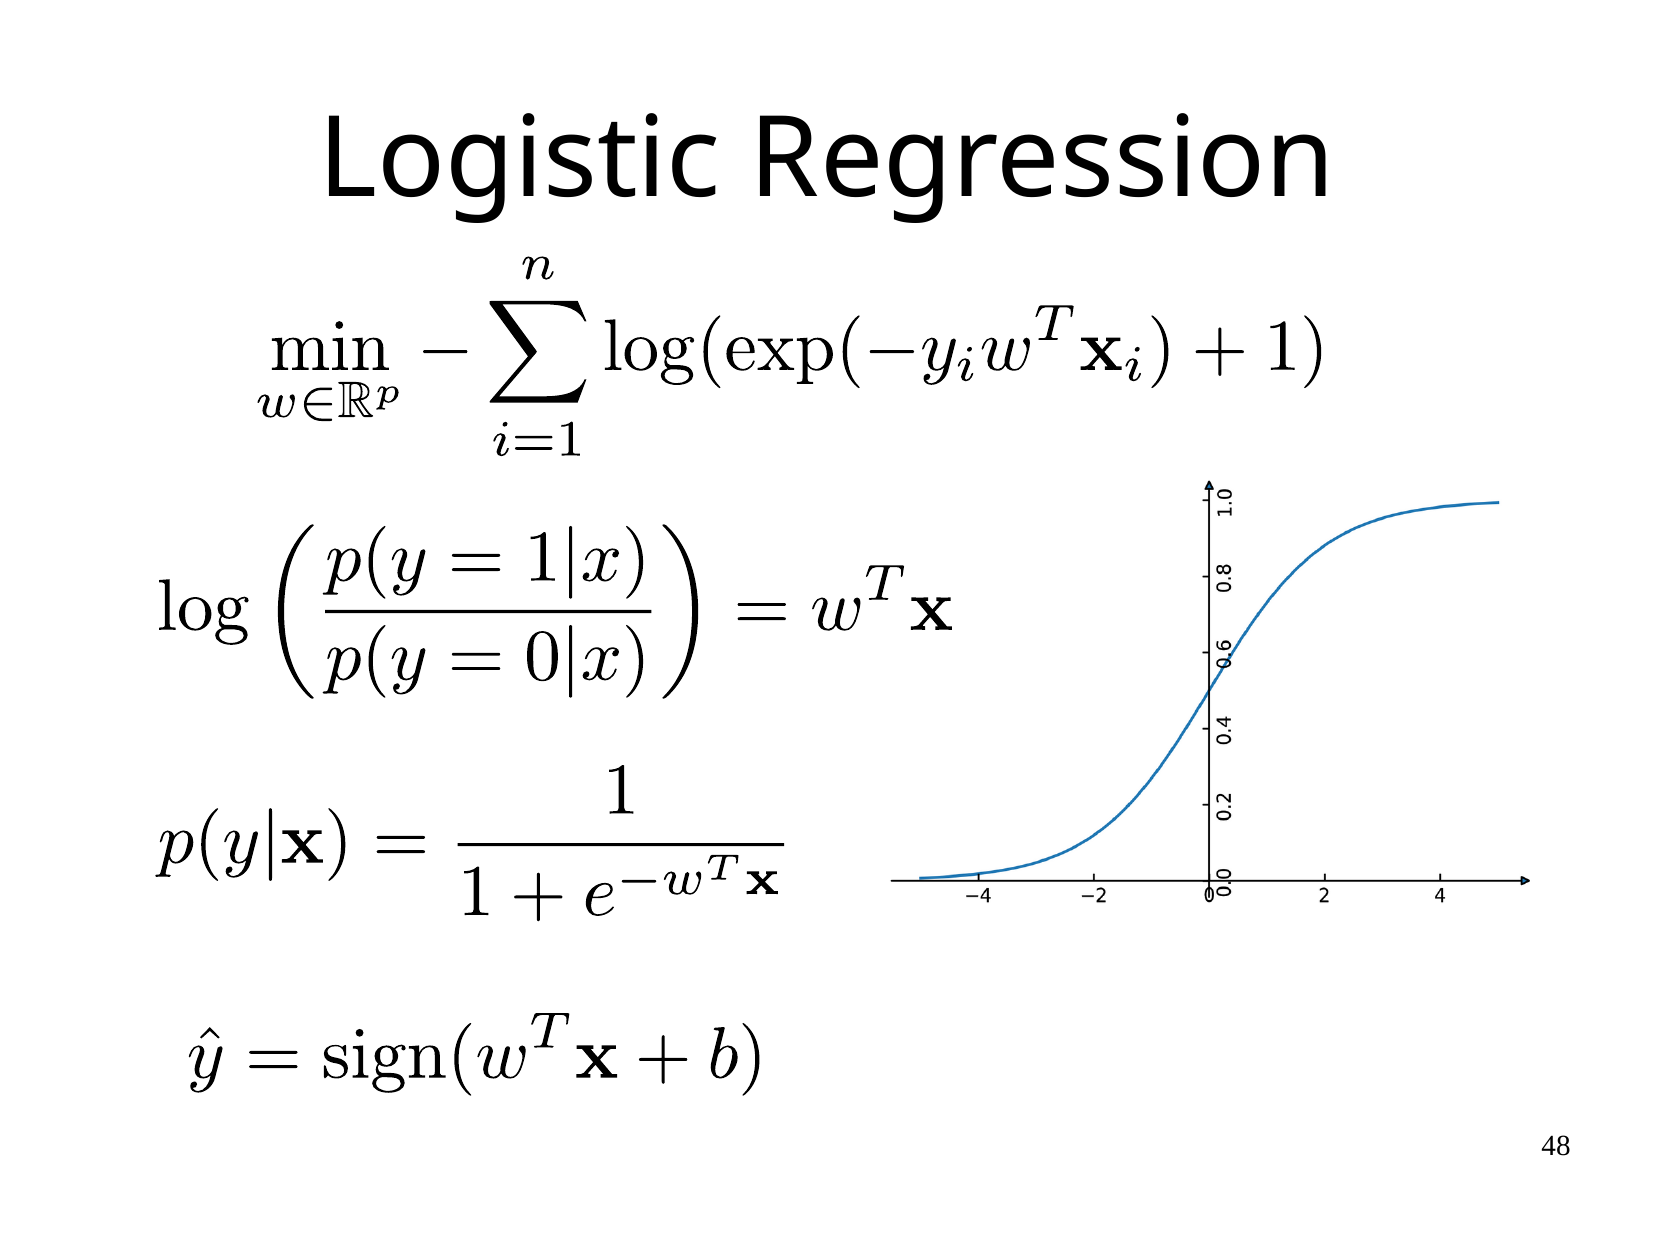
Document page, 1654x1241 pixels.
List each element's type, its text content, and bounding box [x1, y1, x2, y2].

text_box [186, 1012, 767, 1096]
text_box [156, 524, 954, 699]
text_box [155, 765, 785, 922]
picture [840, 464, 1547, 916]
text_box [255, 256, 1329, 457]
title Logistic Regression [82, 49, 1571, 257]
